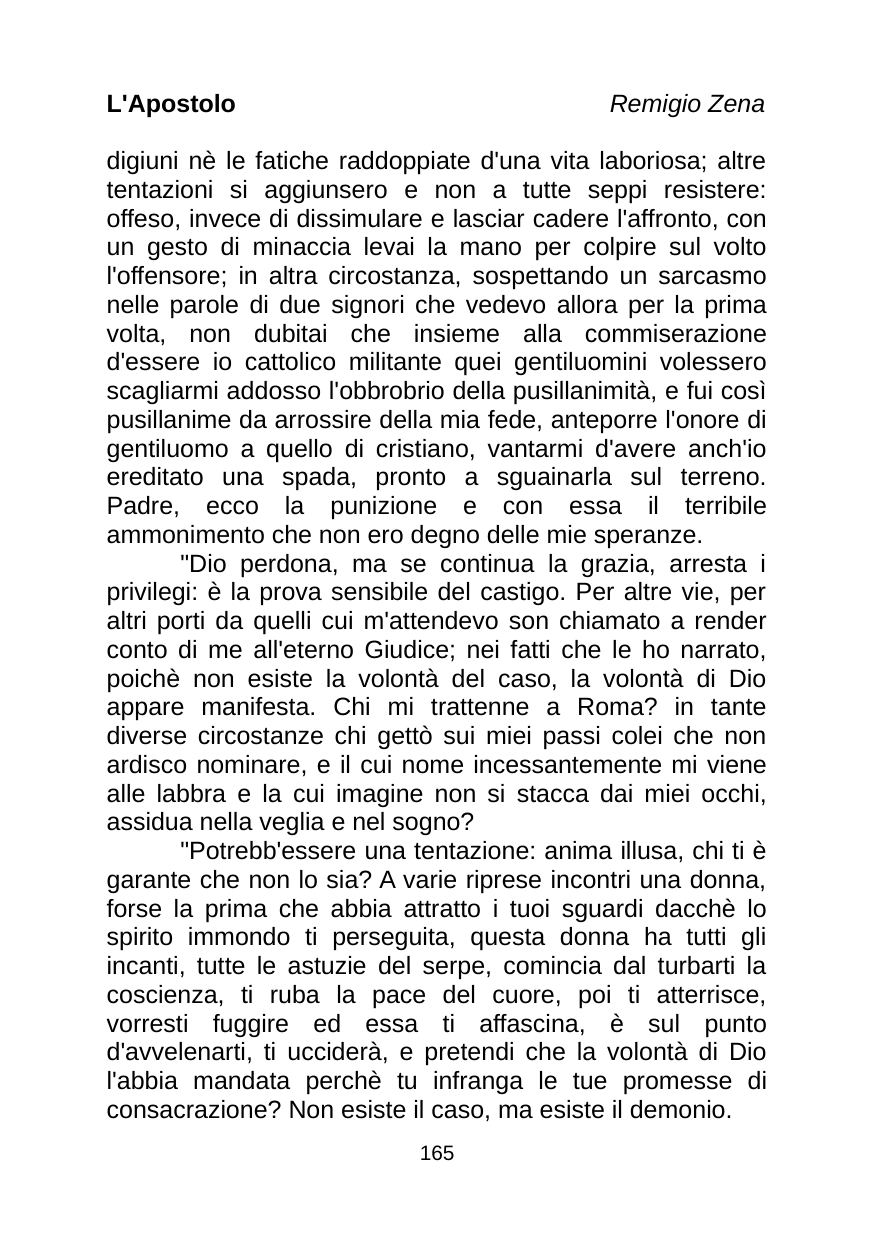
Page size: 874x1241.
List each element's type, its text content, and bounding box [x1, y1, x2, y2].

text digiuni nè le fatiche raddoppiate d'una vita laboriosa; altre tentazioni si aggiunsero e non a tutte seppi resistere: offeso, invece di dissimulare e lasciar cadere l'affronto, con un gesto di minaccia levai la mano per colpire sul volto l'offensore; in altra circostanza, sospettando un sarcasmo nelle parole di due signori che vedevo allora per la prima volta, non dubitai che insieme alla commiserazione d'essere io cattolico militante quei gentiluomini volessero scagliarmi addosso l'obbrobrio della pusillanimità, e fui così pusillanime da arrossire della mia fede, anteporre l'onore di gentiluomo a quello di cristiano, vantarmi d'avere anch'io ereditato una spada, pronto a sguainarla sul terreno. Padre, ecco la punizione e con essa il terribile ammonimento che non ero degno delle mie speranze. [106, 146, 768, 549]
text "Dio perdona, ma se continua la grazia, arresta i privilegi: è la prova sensibile del castigo. Per altre vie, per altri porti da quelli cui m'attendevo son chiamato a render conto di me all'eterno Giudice; nei fatti che le ho narrato, poichè non esiste la volontà del caso, la volontà di Dio appare manifesta. Chi mi trattenne a Roma? in tante diverse circostanze chi gettò sui miei passi colei che non ardisco nominare, e il cui nome incessantemente mi viene alle labbra e la cui imagine non si stacca dai miei occhi, assidua nella veglia e nel sogno? [106, 549, 768, 836]
text "Potrebb'essere una tentazione: anima illusa, chi ti è garante che non lo sia? A varie riprese incontri una donna, forse la prima che abbia attratto i tuoi sguardi dacchè lo spirito immondo ti perseguita, questa donna ha tutti gli incanti, tutte le astuzie del serpe, comincia dal turbarti la coscienza, ti ruba la pace del cuore, poi ti atterrisce, vorresti fuggire ed essa ti affascina, è sul punto d'avvelenarti, ti ucciderà, e pretendi che la volontà di Dio l'abbia mandata perchè tu infranga le tue promesse di consacrazione? Non esiste il caso, ma esiste il demonio. [106, 836, 768, 1124]
